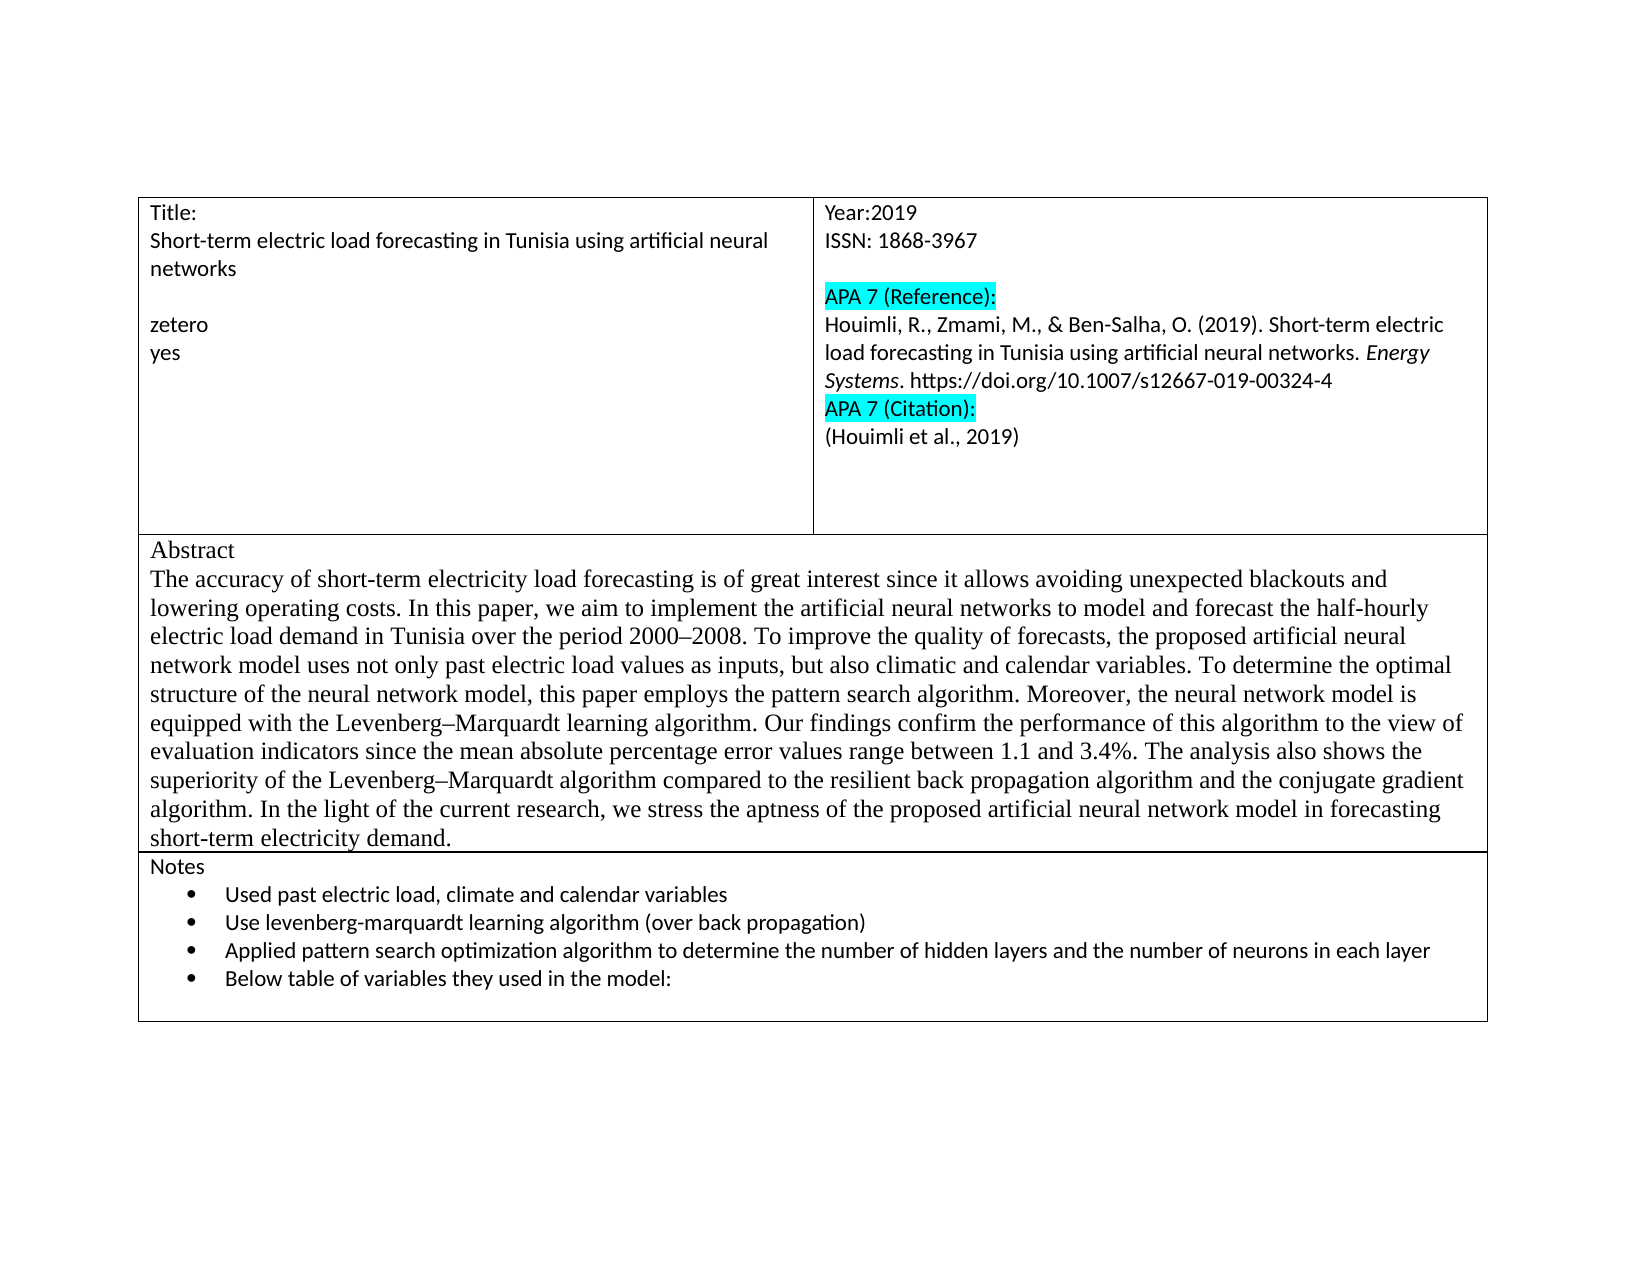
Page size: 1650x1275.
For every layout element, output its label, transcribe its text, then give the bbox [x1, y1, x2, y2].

table_cell Abstract The accuracy of short-term electricity load forecasting is of great interest since it allows avoiding unexpected blackouts and lowering operating costs. In this paper, we aim to implement the artificial neural networks to model and forecast the half-hourly electric load demand in Tunisia over the period 2000–2008. To improve the quality of forecasts, the proposed artificial neural network model uses not only past electric load values as inputs, but also climatic and calendar variables. To determine the optimal structure of the neural network model, this paper employs the pattern search algorithm. Moreover, the neural network model is equipped with the Levenberg–Marquardt learning algorithm. Our findings confirm the performance of this algorithm to the view of evaluation indicators since the mean absolute percentage error values range between 1.1 and 3.4%. The analysis also shows the superiority of the Levenberg–Marquardt algorithm compared to the resilient back propagation algorithm and the conjugate gradient algorithm. In the light of the current research, we stress the aptness of the proposed artificial neural network model in forecasting short-term electricity demand. [139, 535, 1487, 851]
table_cell Notes Used past electric load, climate and calendar variables Use levenberg-marquardt learning algorithm (over back propagation) Applied pattern search optimization algorithm to determine the number of hidden layers and the number of neurons in each layer Below table of variables they used in the model: [139, 853, 1487, 1021]
table_header Year:2019 ISSN: 1868-3967 APA 7 (Reference): Houimli, R., Zmami, M., & Ben-Salha, O. (2019). Short-term electric load forecasting in Tunisia using artificial neural networks. Energy Systems. https://doi.org/10.1007/s12667-019-00324-4 APA 7 (Citation): (Houimli et al., 2019) [814, 198, 1487, 534]
table_header Title: Short-term electric load forecasting in Tunisia using artificial neural networks zetero yes [139, 198, 813, 534]
